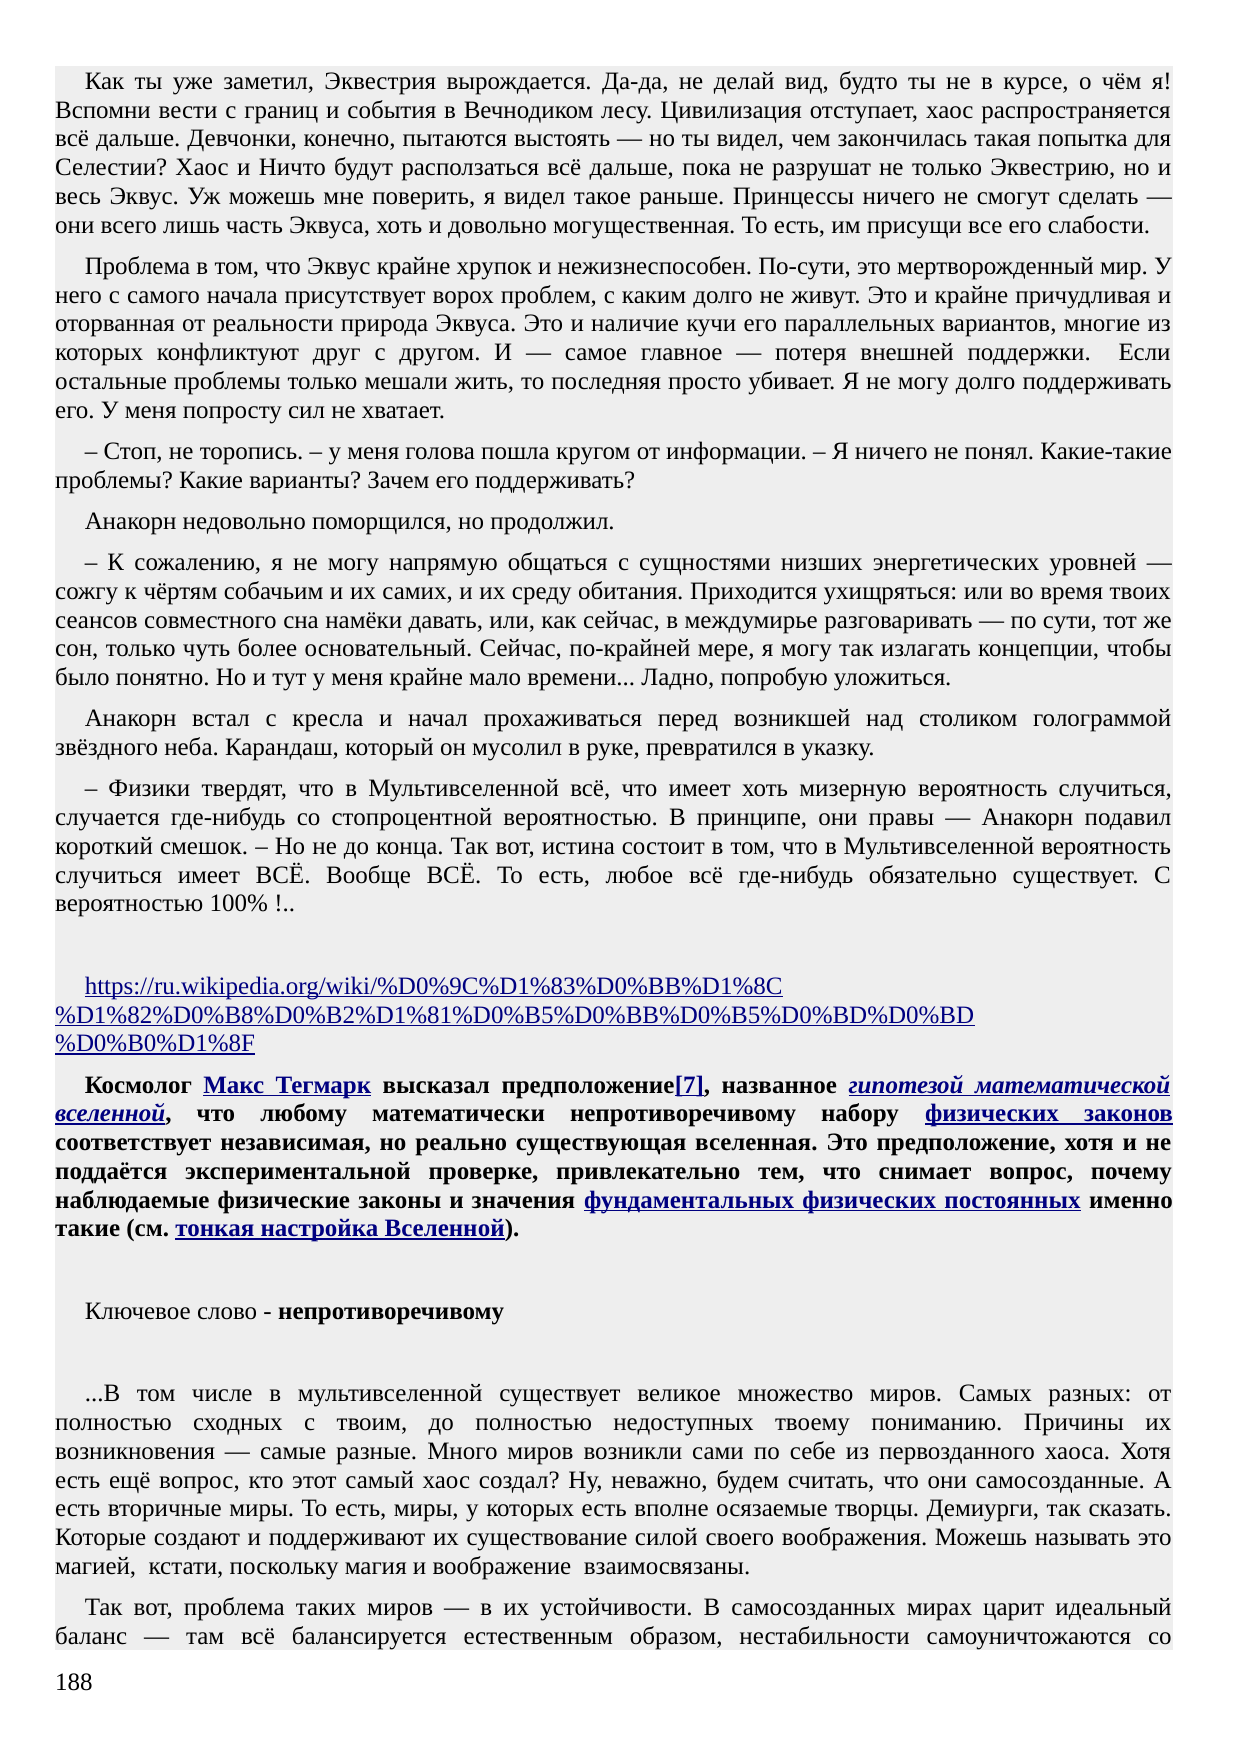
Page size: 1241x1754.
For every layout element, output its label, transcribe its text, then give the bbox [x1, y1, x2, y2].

text – Стоп, не торопись. – у меня голова пошла кругом от информации. – Я ничего не понял. Какие-такие проблемы? Какие варианты? Зачем его поддерживать? [55, 436, 1173, 493]
text Анакорн недовольно поморщился, но продолжил. [55, 506, 1173, 535]
text – К сожалению, я не могу напрямую общаться с сущностями низших энергетических уровней — сожгу к чёртям собачьим и их самих, и их среду обитания. Приходится ухищряться: или во время твоих сеансов совместного сна намёки давать, или, как сейчас, в междумирье разговаривать — по сути, тот же сон, только чуть более основательный. Сейчас, по-крайней мере, я могу так излагать концепции, чтобы было понятно. Но и тут у меня крайне мало времени... Ладно, попробую уложиться. [55, 547, 1173, 691]
text ...В том числе в мультивселенной существует великое множество миров. Самых разных: от полностью сходных с твоим, до полностью недоступных твоему пониманию. Причины их возникновения — самые разные. Много миров возникли сами по себе из первозданного хаоса. Хотя есть ещё вопрос, кто этот самый хаос создал? Ну, неважно, будем считать, что они самосозданные. А есть вторичные миры. То есть, миры, у которых есть вполне осязаемые творцы. Демиурги, так сказать. Которые создают и поддерживают их существование силой своего воображения. Можешь называть это магией, кстати, поскольку магия и воображение взаимосвязаны. [55, 1378, 1173, 1580]
text – Физики твердят, что в Мультивселенной всё, что имеет хоть мизерную вероятность случиться, случается где-нибудь со стопроцентной вероятностью. В принципе, они правы — Анакорн подавил короткий смешок. – Но не до конца. Так вот, истина состоит в том, что в Мультивселенной вероятность случиться имеет ВСЁ. Вообще ВСЁ. То есть, любое всё где-нибудь обязательно существует. С вероятностью 100% !.. [55, 773, 1173, 917]
text https://ru.wikipedia.org/wiki/%D0%9C%D1%83%D0%BB%D1%8C%D1%82%D0%B8%D0%B2%D1%81%D0%B5%D0%BB%D0%B5%D0%BD%D0%BD%D0%B0%D1%8F [55, 971, 1173, 1057]
text Космолог Макс Тегмарк высказал предположение[7], названное гипотезой математической вселенной, что любому математически непротиворечивому набору физических законов соответствует независимая, но реально существующая вселенная. Это предположение, хотя и не поддаётся экспериментальной проверке, привлекательно тем, что снимает вопрос, почему наблюдаемые физические законы и значения фундаментальных физических постоянных именно такие (см. тонкая настройка Вселенной). [55, 1070, 1173, 1242]
text Ключевое слово - непротиворечивому [55, 1296, 1173, 1325]
text Так вот, проблема таких миров — в их устойчивости. В самосозданных мирах царит идеальный баланс — там всё балансируется естественным образом, нестабильности самоуничтожаются со [55, 1592, 1173, 1650]
text Анакорн встал с кресла и начал прохаживаться перед возникшей над столиком голограммой звёздного неба. Карандаш, который он мусолил в руке, превратился в указку. [55, 703, 1173, 761]
text Как ты уже заметил, Эквестрия вырождается. Да-да, не делай вид, будто ты не в курсе, о чём я! Вспомни вести с границ и события в Вечнодиком лесу. Цивилизация отступает, хаос распространяется всё дальше. Девчонки, конечно, пытаются выстоять — но ты видел, чем закончилась такая попытка для Селестии? Хаос и Ничто будут расползаться всё дальше, пока не разрушат не только Эквестрию, но и весь Эквус. Уж можешь мне поверить, я видел такое раньше. Принцессы ничего не смогут сделать — они всего лишь часть Эквуса, хоть и довольно могущественная. То есть, им присущи все его слабости. [55, 66, 1173, 238]
text Проблема в том, что Эквус крайне хрупок и нежизнеспособен. По-сути, это мертворожденный мир. У него с самого начала присутствует ворох проблем, с каким долго не живут. Это и крайне причудливая и оторванная от реальности природа Эквуса. Это и наличие кучи его параллельных вариантов, многие из которых конфликтуют друг с другом. И — самое главное — потеря внешней поддержки. Если остальные проблемы только мешали жить, то последняя просто убивает. Я не могу долго поддерживать его. У меня попросту сил не хватает. [55, 251, 1173, 423]
